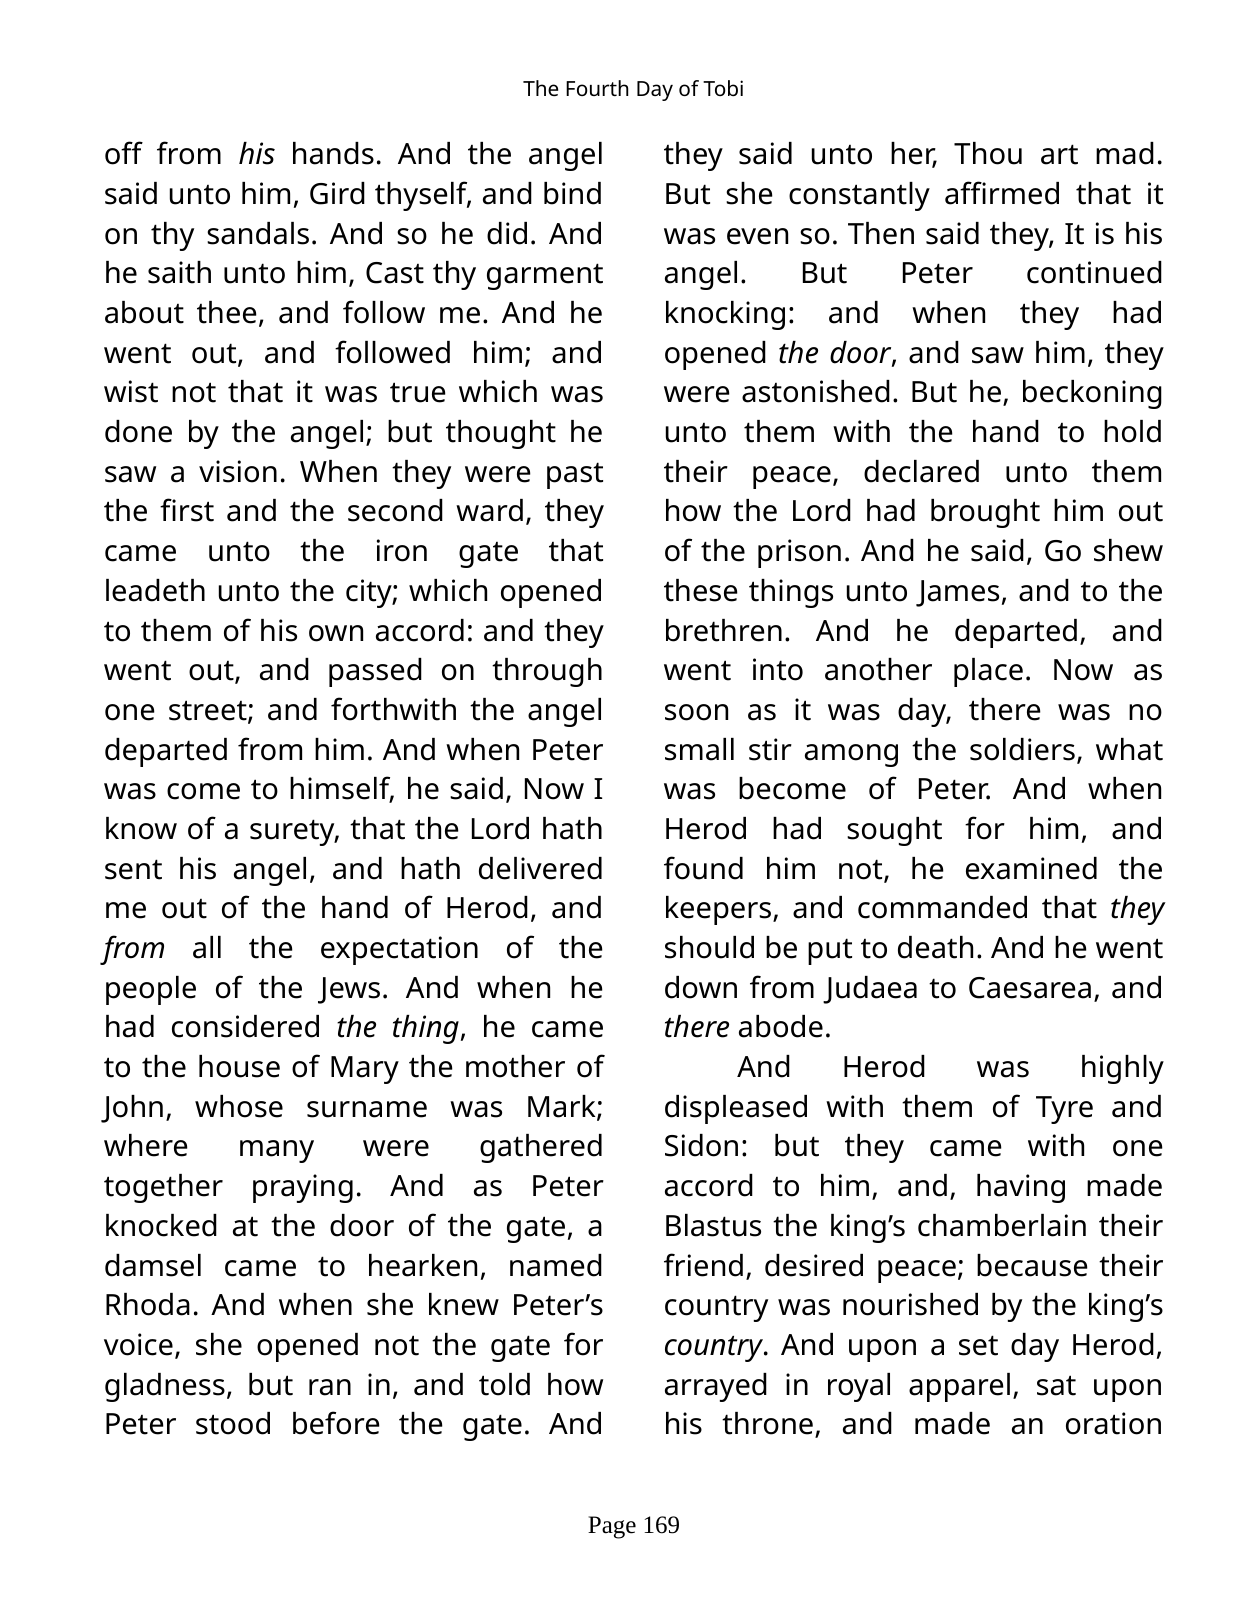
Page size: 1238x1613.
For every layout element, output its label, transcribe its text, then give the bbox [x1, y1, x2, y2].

text off from his hands. And the angel said unto him, Gird thyself, and bind on thy sandals. And so he did. And he saith unto him, Cast thy garment about thee, and follow me. And he went out, and followed him; and wist not that it was true which was done by the angel; but thought he saw a vision. When they were past the first and the second ward, they came unto the iron gate that leadeth unto the city; which opened to them of his own accord: and they went out, and passed on through one street; and forthwith the angel departed from him. And when Peter was come to himself, he said, Now I know of a surety, that the Lord hath sent his angel, and hath delivered me out of the hand of Herod, and from all the expectation of the people of the Jews. And when he had considered the thing, he came to the house of Mary the mother of John, whose surname was Mark; where many were gathered together praying. And as Peter knocked at the door of the gate, a damsel came to hearken, named Rhoda. And when she knew Peter’s voice, she opened not the gate for gladness, but ran in, and told how Peter stood before the gate. And [103, 133, 604, 1443]
text And Herod was highly displeased with them of Tyre and Sidon: but they came with one accord to him, and, having made Blastus the king’s chamberlain their friend, desired peace; because their country was nourished by the king’s country. And upon a set day Herod, arrayed in royal apparel, sat upon his throne, and made an oration [663, 1046, 1164, 1443]
text they said unto her, Thou art mad. But she constantly affirmed that it was even so. Then said they, It is his angel. But Peter continued knocking: and when they had opened the door, and saw him, they were astonished. But he, beckoning unto them with the hand to hold their peace, declared unto them how the Lord had brought him out of the prison. And he said, Go shew these things unto James, and to the brethren. And he departed, and went into another place. Now as soon as it was day, there was no small stir among the soldiers, what was become of Peter. And when Herod had sought for him, and found him not, he examined the keepers, and commanded that they should be put to death. And he went down from Judaea to Caesarea, and there abode. [663, 133, 1164, 1046]
text The Fourth Day of Tobi [102, 74, 1165, 102]
